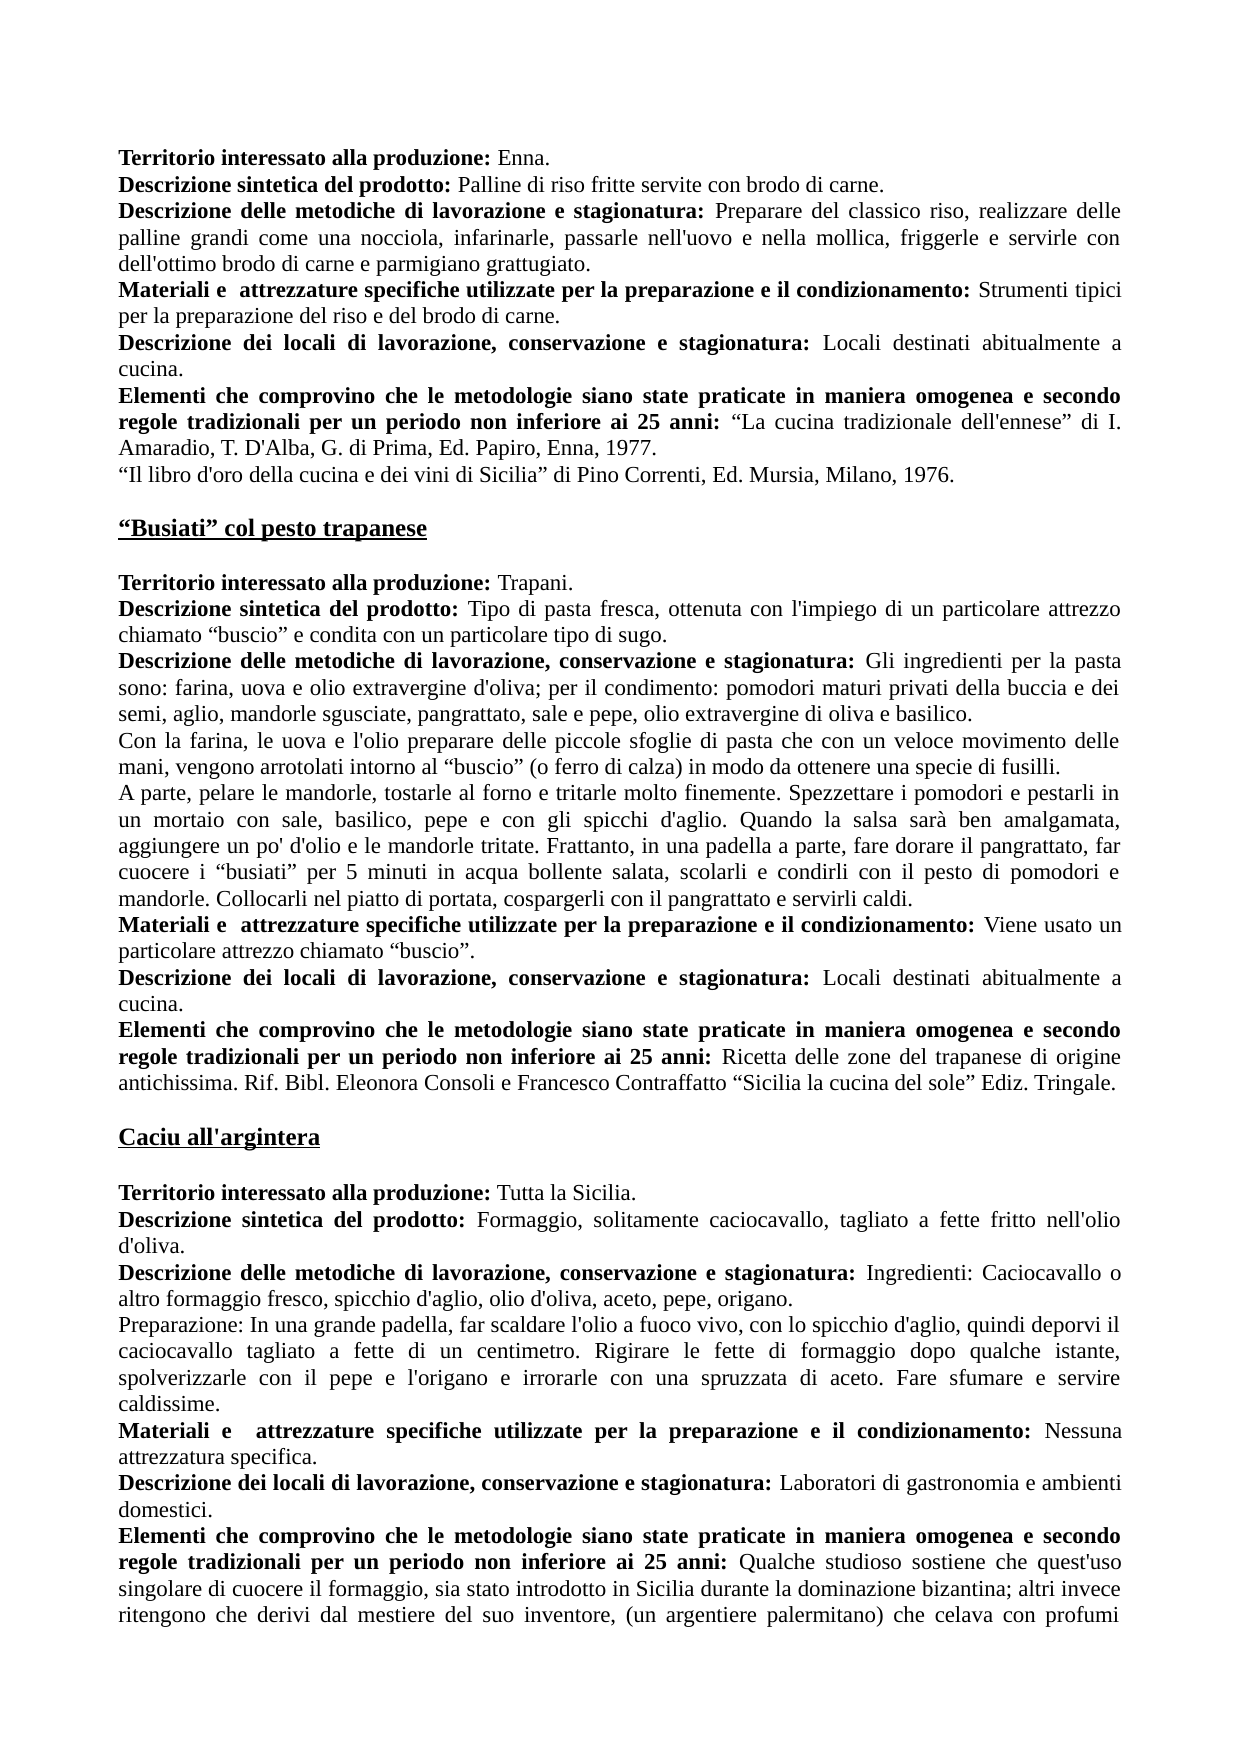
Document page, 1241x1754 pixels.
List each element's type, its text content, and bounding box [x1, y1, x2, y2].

text Descrizione dei locali di lavorazione, conservazione e stagionatura: Locali destinati abitualmente a cucina. [118, 964, 1122, 1017]
text Descrizione delle metodiche di lavorazione, conservazione e stagionatura: Gli ingredienti per la pasta sono: farina, uova e olio extravergine d'oliva; per il condimento: pomodori maturi privati della buccia e dei semi, aglio, mandorle sgusciate, pangrattato, sale e pepe, olio extravergine di oliva e basilico. [118, 648, 1122, 727]
text Descrizione delle metodiche di lavorazione, conservazione e stagionatura: Ingredienti: Caciocavallo o altro formaggio fresco, spicchio d'aglio, olio d'oliva, aceto, pepe, origano. [118, 1258, 1122, 1311]
text Descrizione sintetica del prodotto: Palline di riso fritte servite con brodo di carne. [118, 171, 1122, 197]
text Descrizione dei locali di lavorazione, conservazione e stagionatura: Laboratori di gastronomia e ambienti domestici. [118, 1469, 1122, 1522]
text “Il libro d'oro della cucina e dei vini di Sicilia” di Pino Correnti, Ed. Mursia, Milano, 1976. [118, 461, 1122, 487]
text Descrizione delle metodiche di lavorazione e stagionatura: Preparare del classico riso, realizzare delle palline grandi come una nocciola, infarinarle, passarle nell'uovo e nella mollica, friggerle e servirle con dell'ottimo brodo di carne e parmigiano grattugiato. [118, 197, 1122, 276]
text Descrizione sintetica del prodotto: Tipo di pasta fresca, ottenuta con l'impiego di un particolare attrezzo chiamato “buscio” e condita con un particolare tipo di sugo. [118, 595, 1122, 648]
text Descrizione sintetica del prodotto: Formaggio, solitamente caciocavallo, tagliato a fette fritto nell'olio d'oliva. [118, 1206, 1122, 1258]
text Elementi che comprovino che le metodologie siano state praticate in maniera omogenea e secondo regole tradizionali per un periodo non inferiore ai 25 anni: Qualche studioso sostiene che quest'uso singolare di cuocere il formaggio, sia stato introdotto in Sicilia durante la dominazione bizantina; altri invece ritengono che derivi dal mestiere del suo inventore, (un argentiere palermitano) che celava con profumi [118, 1522, 1122, 1627]
text Preparazione: In una grande padella, far scaldare l'olio a fuoco vivo, con lo spicchio d'aglio, quindi deporvi il caciocavallo tagliato a fette di un centimetro. Rigirare le fette di formaggio dopo qualche istante, spolverizzarle con il pepe e l'origano e irrorarle con una spruzzata di aceto. Fare sfumare e servire caldissime. [118, 1311, 1122, 1417]
text Descrizione dei locali di lavorazione, conservazione e stagionatura: Locali destinati abitualmente a cucina. [118, 329, 1122, 382]
text Caciu all'argintera [118, 1122, 1122, 1151]
text Elementi che comprovino che le metodologie siano state praticate in maniera omogenea e secondo regole tradizionali per un periodo non inferiore ai 25 anni: “La cucina tradizionale dell'ennese” di I. Amaradio, T. D'Alba, G. di Prima, Ed. Papiro, Enna, 1977. [118, 382, 1122, 461]
text A parte, pelare le mandorle, tostarle al forno e tritarle molto finemente. Spezzettare i pomodori e pestarli in un mortaio con sale, basilico, pepe e con gli spicchi d'aglio. Quando la salsa sarà ben amalgamata, aggiungere un po' d'olio e le mandorle tritate. Frattanto, in una padella a parte, fare dorare il pangrattato, far cuocere i “busiati” per 5 minuti in acqua bollente salata, scolarli e condirli con il pesto di pomodori e mandorle. Collocarli nel piatto di portata, cospargerli con il pangrattato e servirli caldi. [118, 779, 1122, 911]
text Territorio interessato alla produzione: Tutta la Sicilia. [118, 1179, 1122, 1206]
text Materiali e attrezzature specifiche utilizzate per la preparazione e il condizionamento: Strumenti tipici per la preparazione del riso e del brodo di carne. [118, 276, 1122, 329]
text Territorio interessato alla produzione: Enna. [118, 144, 1122, 171]
text Con la farina, le uova e l'olio preparare delle piccole sfoglie di pasta che con un veloce movimento delle mani, vengono arrotolati intorno al “buscio” (o ferro di calza) in modo da ottenere una specie di fusilli. [118, 727, 1122, 779]
text Materiali e attrezzature specifiche utilizzate per la preparazione e il condizionamento: Viene usato un particolare attrezzo chiamato “buscio”. [118, 911, 1122, 964]
text Territorio interessato alla produzione: Trapani. [118, 568, 1122, 595]
text Materiali e attrezzature specifiche utilizzate per la preparazione e il condizionamento: Nessuna attrezzatura specifica. [118, 1417, 1122, 1469]
text “Busiati” col pesto trapanese [118, 513, 1122, 542]
text Elementi che comprovino che le metodologie siano state praticate in maniera omogenea e secondo regole tradizionali per un periodo non inferiore ai 25 anni: Ricetta delle zone del trapanese di origine antichissima. Rif. Bibl. Eleonora Consoli e Francesco Contraffatto “Sicilia la cucina del sole” Ediz. Tringale. [118, 1017, 1122, 1096]
